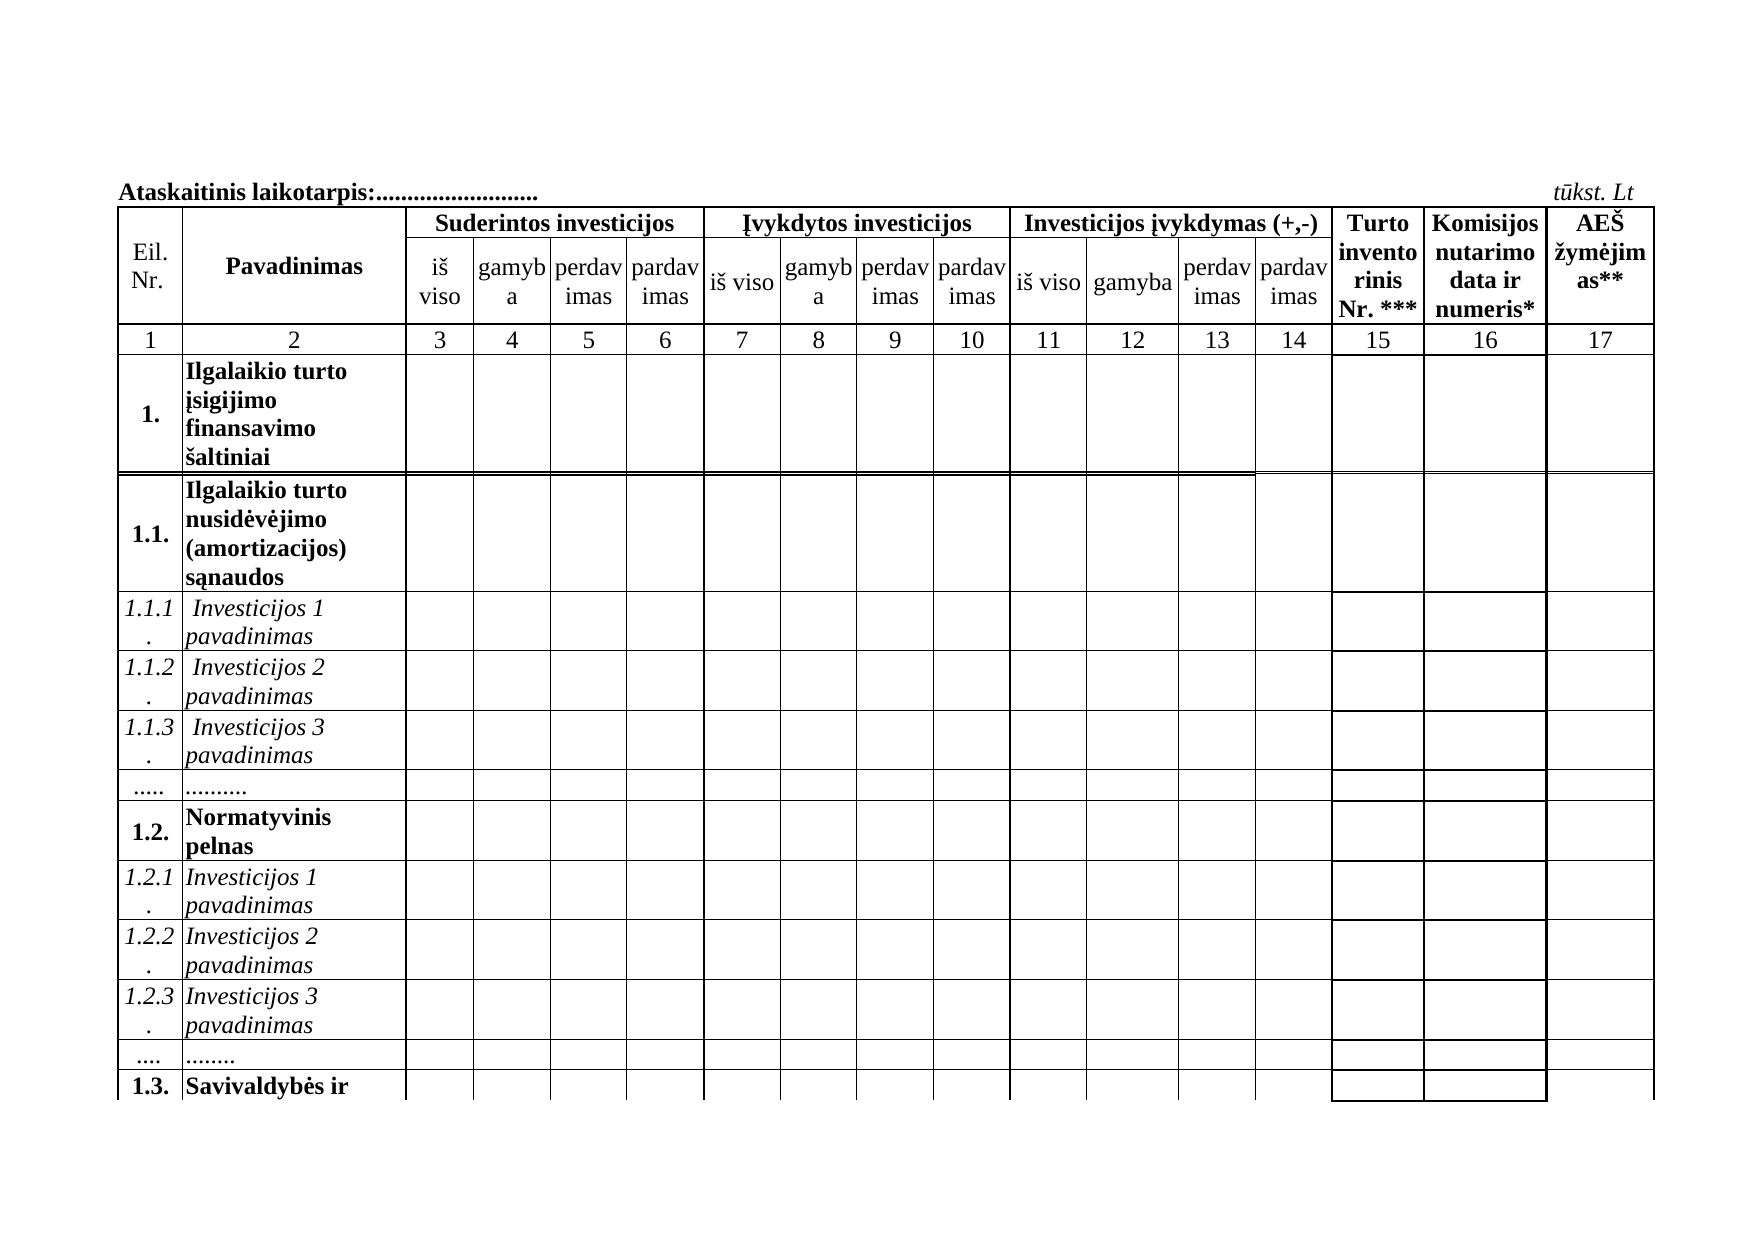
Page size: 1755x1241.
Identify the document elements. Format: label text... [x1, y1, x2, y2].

table_cell pardavimas [627, 238, 703, 323]
table_cell [1087, 476, 1178, 591]
table_cell [1011, 1070, 1086, 1100]
table_cell [1333, 802, 1423, 860]
table_cell [407, 770, 473, 800]
table_cell [1333, 1071, 1423, 1100]
table_cell [934, 1040, 1009, 1069]
table_cell [1087, 770, 1178, 800]
table_cell Investicijos 3 pavadinimas [183, 980, 405, 1038]
table_cell [474, 770, 550, 800]
table_cell [857, 711, 933, 769]
table_cell Investicijos 1 pavadinimas [183, 861, 405, 919]
table_cell [1087, 920, 1178, 979]
table_cell [1256, 1040, 1331, 1069]
table_cell [627, 355, 703, 471]
table_cell [934, 920, 1009, 979]
table_cell [1256, 711, 1331, 769]
table_cell [474, 592, 550, 650]
table_cell [1087, 711, 1178, 769]
table_cell [1179, 861, 1255, 919]
table_cell [627, 801, 703, 860]
table_cell [1425, 652, 1545, 710]
table_cell [551, 355, 626, 471]
table_cell [705, 980, 780, 1038]
table_cell [1087, 1040, 1178, 1069]
table_cell [857, 1040, 933, 1069]
table_cell [474, 651, 550, 710]
table_cell [705, 861, 780, 919]
table_cell [857, 920, 933, 979]
table_cell [857, 980, 933, 1038]
table_cell [474, 1040, 550, 1069]
table_cell [1333, 652, 1423, 710]
table_cell [1333, 862, 1423, 919]
table_cell 3 [407, 325, 473, 354]
table_cell [1256, 355, 1331, 471]
table_cell [1256, 651, 1331, 710]
table_cell [551, 592, 626, 650]
table_cell 9 [857, 325, 933, 354]
table_cell [1179, 651, 1255, 710]
table_cell [934, 770, 1009, 800]
table_cell [1425, 981, 1545, 1038]
table_cell perdavimas [551, 238, 626, 323]
table_cell Ilgalaikio turto nusidėvėjimo (amortizacijos) sąnaudos [183, 476, 405, 591]
table_cell 1.3. [119, 1070, 182, 1100]
table_cell [1256, 474, 1331, 591]
table_cell [1087, 355, 1178, 471]
table_cell [474, 801, 550, 860]
table_cell [1256, 1070, 1331, 1100]
table_cell [1548, 980, 1653, 1038]
table_cell iš viso [1011, 238, 1086, 323]
table_cell [407, 801, 473, 860]
table_cell perdavimas [1179, 238, 1255, 323]
table_cell [551, 476, 626, 591]
table_cell [551, 1070, 626, 1100]
table_cell [705, 355, 780, 471]
table_cell [1179, 801, 1255, 860]
table_cell gamyba [781, 238, 856, 323]
table_cell [781, 980, 856, 1038]
table_cell [551, 711, 626, 769]
table_cell [407, 861, 473, 919]
table_cell [1179, 770, 1255, 800]
table_cell [407, 355, 473, 471]
table_cell [781, 770, 856, 800]
table_header Pavadinimas [183, 208, 405, 323]
table_cell [781, 861, 856, 919]
table_cell [1179, 1070, 1255, 1100]
table_cell 1.1.1. [119, 592, 182, 650]
table_cell [1256, 861, 1331, 919]
table_cell [934, 651, 1009, 710]
table_cell 7 [705, 325, 780, 354]
table_cell [934, 476, 1009, 591]
table_cell [857, 651, 933, 710]
table_cell gamyba [474, 238, 550, 323]
table_cell 12 [1087, 325, 1178, 354]
table_cell [781, 651, 856, 710]
table_cell 1.2. [119, 801, 182, 860]
table_cell Investicijos 2 pavadinimas [183, 920, 405, 979]
table_cell 1.1.3. [119, 711, 182, 769]
table_cell pardavimas [934, 238, 1009, 323]
table_cell [705, 770, 780, 800]
table_cell [934, 861, 1009, 919]
table_cell [1011, 711, 1086, 769]
table_cell [705, 711, 780, 769]
table_cell [474, 920, 550, 979]
table_cell 13 [1179, 325, 1255, 354]
table_cell [1333, 1041, 1423, 1069]
table_cell 1 [119, 325, 182, 354]
table_cell [781, 711, 856, 769]
table_cell 14 [1256, 325, 1331, 354]
table_cell [1256, 801, 1331, 860]
table_cell [474, 861, 550, 919]
table_header Suderintos investicijos [407, 208, 703, 237]
table_cell ........ [183, 1040, 405, 1069]
table_header Komisijos nutarimo data ir numeris* [1425, 208, 1545, 323]
table_cell [627, 861, 703, 919]
table_cell [857, 476, 933, 591]
table_cell gamyba [1087, 238, 1178, 323]
table_cell [1425, 1041, 1545, 1069]
table_cell 17 [1548, 325, 1653, 354]
table_cell [1333, 921, 1423, 979]
table_cell [1333, 771, 1423, 800]
table_cell [1425, 1071, 1545, 1100]
table_cell [781, 476, 856, 591]
table_cell 5 [551, 325, 626, 354]
table_cell [627, 711, 703, 769]
table_cell [407, 920, 473, 979]
table_cell iš viso [407, 238, 473, 323]
table_cell ..... [119, 770, 182, 800]
table_cell [551, 920, 626, 979]
table_cell [1179, 711, 1255, 769]
table_cell 8 [781, 325, 856, 354]
table_cell [705, 1070, 780, 1100]
table_cell [551, 861, 626, 919]
table_cell [407, 980, 473, 1038]
table_cell [1333, 474, 1423, 591]
table_cell [1333, 712, 1423, 769]
table_cell [407, 651, 473, 710]
table_cell [857, 355, 933, 471]
table_cell [705, 1040, 780, 1069]
table_cell [1425, 921, 1545, 979]
table_cell [857, 592, 933, 650]
table_cell [627, 1040, 703, 1069]
table_cell [1256, 980, 1331, 1038]
table_cell [1179, 592, 1255, 650]
table_cell [1179, 355, 1255, 471]
table_cell 1. [119, 355, 182, 471]
table_cell [1011, 651, 1086, 710]
table_cell [1087, 1070, 1178, 1100]
table_cell [1548, 651, 1653, 710]
table_cell 1.2.1. [119, 861, 182, 919]
table_cell 4 [474, 325, 550, 354]
table_cell [781, 920, 856, 979]
table_cell 10 [934, 325, 1009, 354]
table_cell [781, 1040, 856, 1069]
table_cell [781, 592, 856, 650]
table_cell [1548, 355, 1653, 471]
table_cell [407, 711, 473, 769]
table_cell [474, 355, 550, 471]
table_cell [1256, 592, 1331, 650]
table_cell [1011, 770, 1086, 800]
table_cell [551, 651, 626, 710]
table_cell [1548, 474, 1653, 591]
table_cell [1333, 981, 1423, 1038]
table_cell [1179, 920, 1255, 979]
table_cell [1011, 355, 1086, 471]
table_cell [781, 1070, 856, 1100]
table_header Turto inventorinis Nr. *** [1333, 208, 1423, 323]
table_cell [934, 1070, 1009, 1100]
table_cell [1179, 476, 1255, 591]
table_cell [1087, 651, 1178, 710]
table_cell [934, 801, 1009, 860]
table_cell 1.2.3. [119, 980, 182, 1038]
table_cell [857, 770, 933, 800]
table_cell [857, 1070, 933, 1100]
table_cell [705, 592, 780, 650]
table_cell [1425, 356, 1545, 471]
table_cell 16 [1425, 325, 1545, 354]
table_cell [1548, 1040, 1653, 1069]
table_cell [1548, 801, 1653, 860]
table_cell [1548, 861, 1653, 919]
table_cell [1256, 770, 1331, 800]
table_cell iš viso [705, 238, 780, 323]
table_cell [857, 801, 933, 860]
table_cell [627, 920, 703, 979]
table_cell [1011, 861, 1086, 919]
table_cell 1.1.2. [119, 651, 182, 710]
table_cell [1179, 1040, 1255, 1069]
table_cell [551, 1040, 626, 1069]
table_cell [407, 592, 473, 650]
table_cell Investicijos 2 pavadinimas [183, 651, 405, 710]
table_cell Normatyvinis pelnas [183, 801, 405, 860]
table_cell [1425, 771, 1545, 800]
table_cell [1333, 356, 1423, 471]
table_cell .... [119, 1040, 182, 1069]
table_cell [1087, 980, 1178, 1038]
table_cell [1425, 593, 1545, 650]
table_cell [474, 980, 550, 1038]
table_cell [474, 1070, 550, 1100]
table_cell [705, 920, 780, 979]
table_cell [407, 476, 473, 591]
table_cell [1548, 592, 1653, 650]
table_cell 6 [627, 325, 703, 354]
table_cell [407, 1040, 473, 1069]
table_cell .......... [183, 770, 405, 800]
table_cell [1087, 801, 1178, 860]
table_cell Ilgalaikio turto įsigijimo finansavimo šaltiniai [183, 355, 405, 471]
table_cell [857, 861, 933, 919]
table_cell [1179, 980, 1255, 1038]
table_cell [1011, 980, 1086, 1038]
table_cell Investicijos 3 pavadinimas [183, 711, 405, 769]
table_cell [551, 770, 626, 800]
table_header Įvykdytos investicijos [705, 208, 1009, 237]
table_cell [1011, 920, 1086, 979]
table_cell [627, 980, 703, 1038]
table_cell 1.2.2. [119, 920, 182, 979]
table_cell 15 [1333, 325, 1423, 354]
text Ataskaitinis laikotarpis:.......................... tūkst. Lt [118, 177, 1636, 206]
table_cell [1087, 592, 1178, 650]
table_cell [1011, 592, 1086, 650]
table_header Investicijos įvykdymas (+,-) [1011, 208, 1331, 237]
table_cell [934, 980, 1009, 1038]
table_cell [474, 711, 550, 769]
table_cell [1256, 920, 1331, 979]
table_cell [1087, 861, 1178, 919]
table_cell [1548, 711, 1653, 769]
table_cell perdavimas [857, 238, 933, 323]
table_cell 2 [183, 325, 405, 354]
table_cell [781, 355, 856, 471]
table_cell 1.1. [119, 476, 182, 591]
table_cell pardavimas [1256, 238, 1331, 323]
table_cell [474, 476, 550, 591]
table_cell [1425, 802, 1545, 860]
table_cell [1425, 862, 1545, 919]
table_cell [1333, 593, 1423, 650]
table_cell [627, 476, 703, 591]
table_cell [1548, 920, 1653, 979]
table_cell [705, 476, 780, 591]
table_cell [934, 355, 1009, 471]
table_cell [934, 711, 1009, 769]
table_cell 11 [1011, 325, 1086, 354]
table_cell [1548, 770, 1653, 800]
table_cell Savivaldybės ir [183, 1070, 405, 1100]
table_header AEŠ žymėjimas** [1548, 208, 1653, 323]
table_cell [551, 801, 626, 860]
table_cell [1011, 1040, 1086, 1069]
table_cell [705, 801, 780, 860]
table_cell [627, 651, 703, 710]
table_cell [1011, 476, 1086, 591]
table_cell [934, 592, 1009, 650]
table_cell [1425, 712, 1545, 769]
table_cell [627, 770, 703, 800]
table_cell [1425, 474, 1545, 591]
table_cell [705, 651, 780, 710]
table_cell [627, 1070, 703, 1100]
table_cell [1548, 1070, 1653, 1100]
table_cell Investicijos 1 pavadinimas [183, 592, 405, 650]
table_cell [781, 801, 856, 860]
table_cell [627, 592, 703, 650]
table_cell [1011, 801, 1086, 860]
table_header Eil. Nr. [119, 208, 182, 323]
table_cell [551, 980, 626, 1038]
table_cell [407, 1070, 473, 1100]
